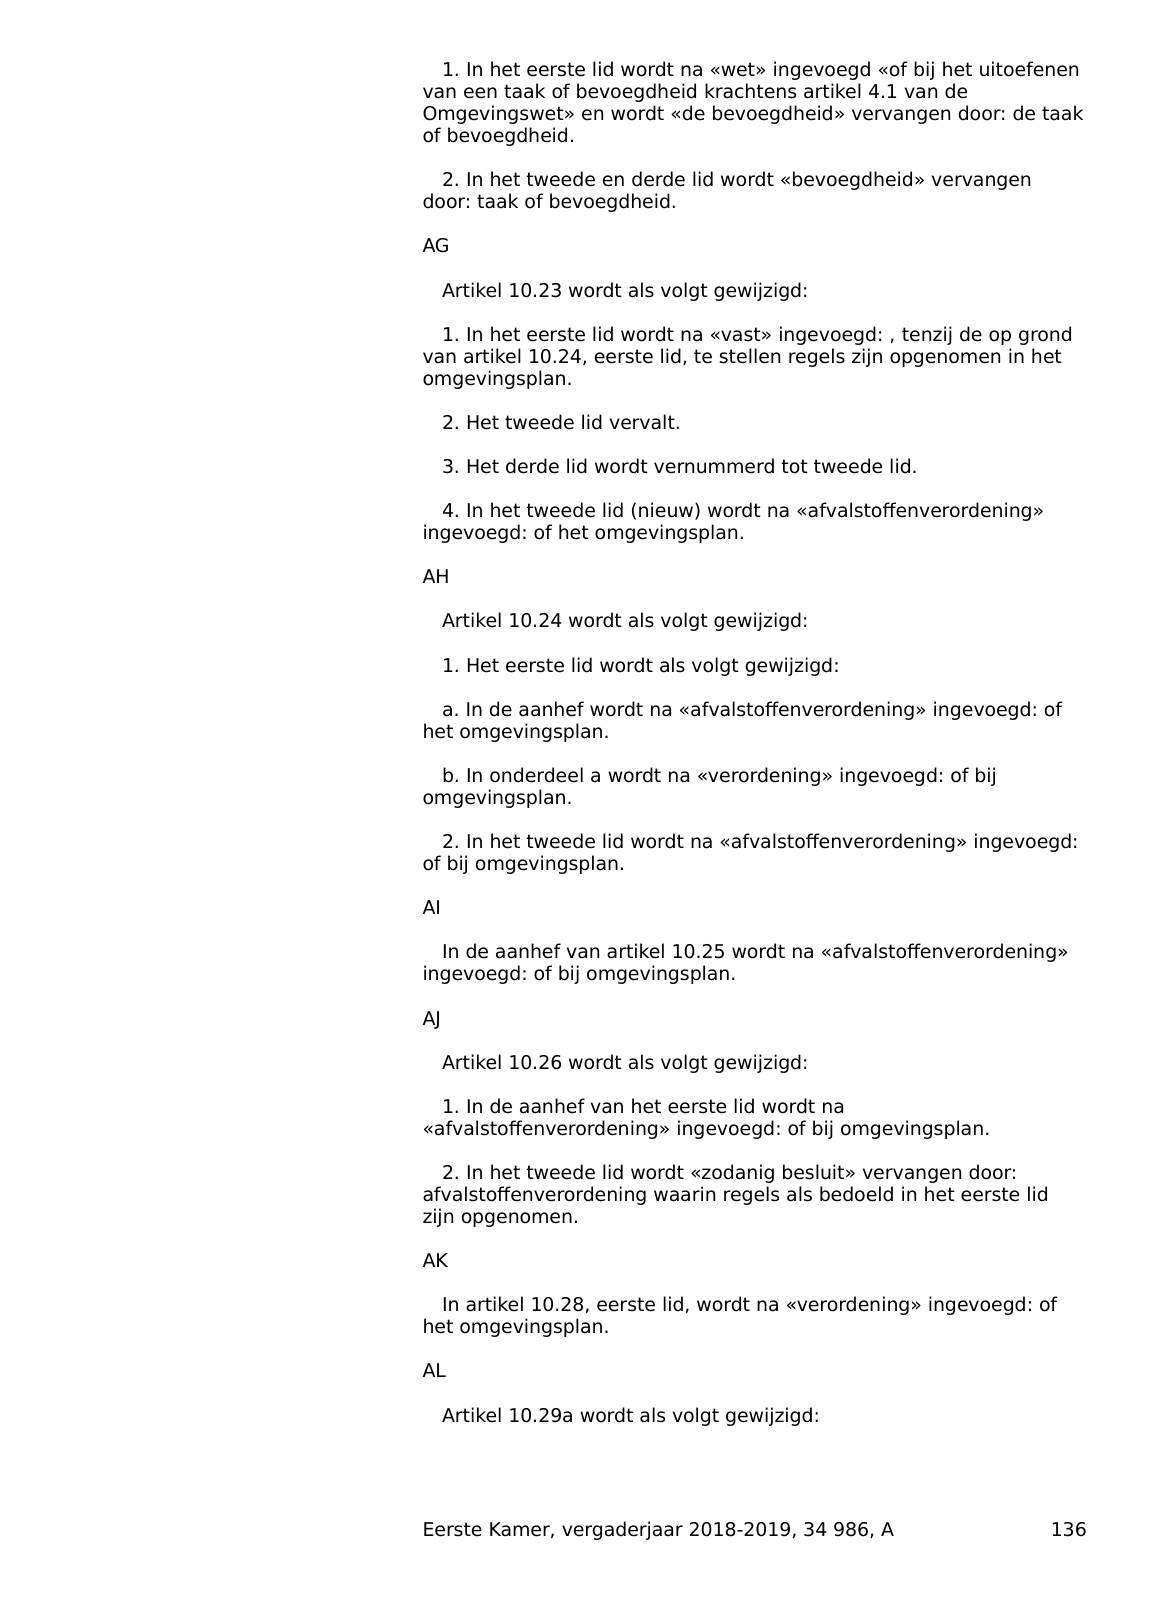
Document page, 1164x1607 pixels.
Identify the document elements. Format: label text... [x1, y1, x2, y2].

text b. In onderdeel a wordt na «verordening» ingevoegd: of bij omgevingsplan. [422, 765, 1087, 809]
text Artikel 10.26 wordt als volgt gewijzigd: [422, 1052, 1087, 1074]
text 2. Het tweede lid vervalt. [422, 412, 1087, 434]
text In de aanhef van artikel 10.25 wordt na «afvalstoffenverordening» ingevoegd: of bij omgevingsplan. [422, 941, 1087, 985]
text 4. In het tweede lid (nieuw) wordt na «afvalstoffenverordening» ingevoegd: of het omgevingsplan. [422, 500, 1087, 544]
text 3. Het derde lid wordt vernummerd tot tweede lid. [422, 456, 1087, 478]
text AK [422, 1250, 1087, 1272]
text a. In de aanhef wordt na «afvalstoffenverordening» ingevoegd: of het omgevingsplan. [422, 699, 1087, 743]
text AI [422, 897, 1087, 919]
text 1. In de aanhef van het eerste lid wordt na «afvalstoffenverordening» ingevoegd: of bij omgevingsplan. [422, 1096, 1087, 1140]
text AG [422, 235, 1087, 257]
text 1. Het eerste lid wordt als volgt gewijzigd: [422, 654, 1087, 677]
text AL [422, 1360, 1087, 1382]
text 2. In het tweede lid wordt na «afvalstoffenverordening» ingevoegd: of bij omgevingsplan. [422, 831, 1087, 875]
text In artikel 10.28, eerste lid, wordt na «verordening» ingevoegd: of het omgevingsplan. [422, 1294, 1087, 1338]
text 1. In het eerste lid wordt na «wet» ingevoegd «of bij het uitoefenen van een taak of bevoegdheid krachtens artikel 4.1 van de Omgevingswet» en wordt «de bevoegdheid» vervangen door: de taak of bevoegdheid. [422, 59, 1087, 147]
text 2. In het tweede lid wordt «zodanig besluit» vervangen door: afvalstoffenverordening waarin regels als bedoeld in het eerste lid zijn opgenomen. [422, 1162, 1087, 1228]
text Artikel 10.24 wordt als volgt gewijzigd: [422, 610, 1087, 632]
text AJ [422, 1007, 1087, 1029]
text 2. In het tweede en derde lid wordt «bevoegdheid» vervangen door: taak of bevoegdheid. [422, 169, 1087, 213]
text Artikel 10.29a wordt als volgt gewijzigd: [422, 1404, 1087, 1427]
text Artikel 10.23 wordt als volgt gewijzigd: [422, 279, 1087, 301]
text 1. In het eerste lid wordt na «vast» ingevoegd: , tenzij de op grond van artikel 10.24, eerste lid, te stellen regels zijn opgenomen in het omgevingsplan. [422, 324, 1087, 389]
text AH [422, 566, 1087, 588]
